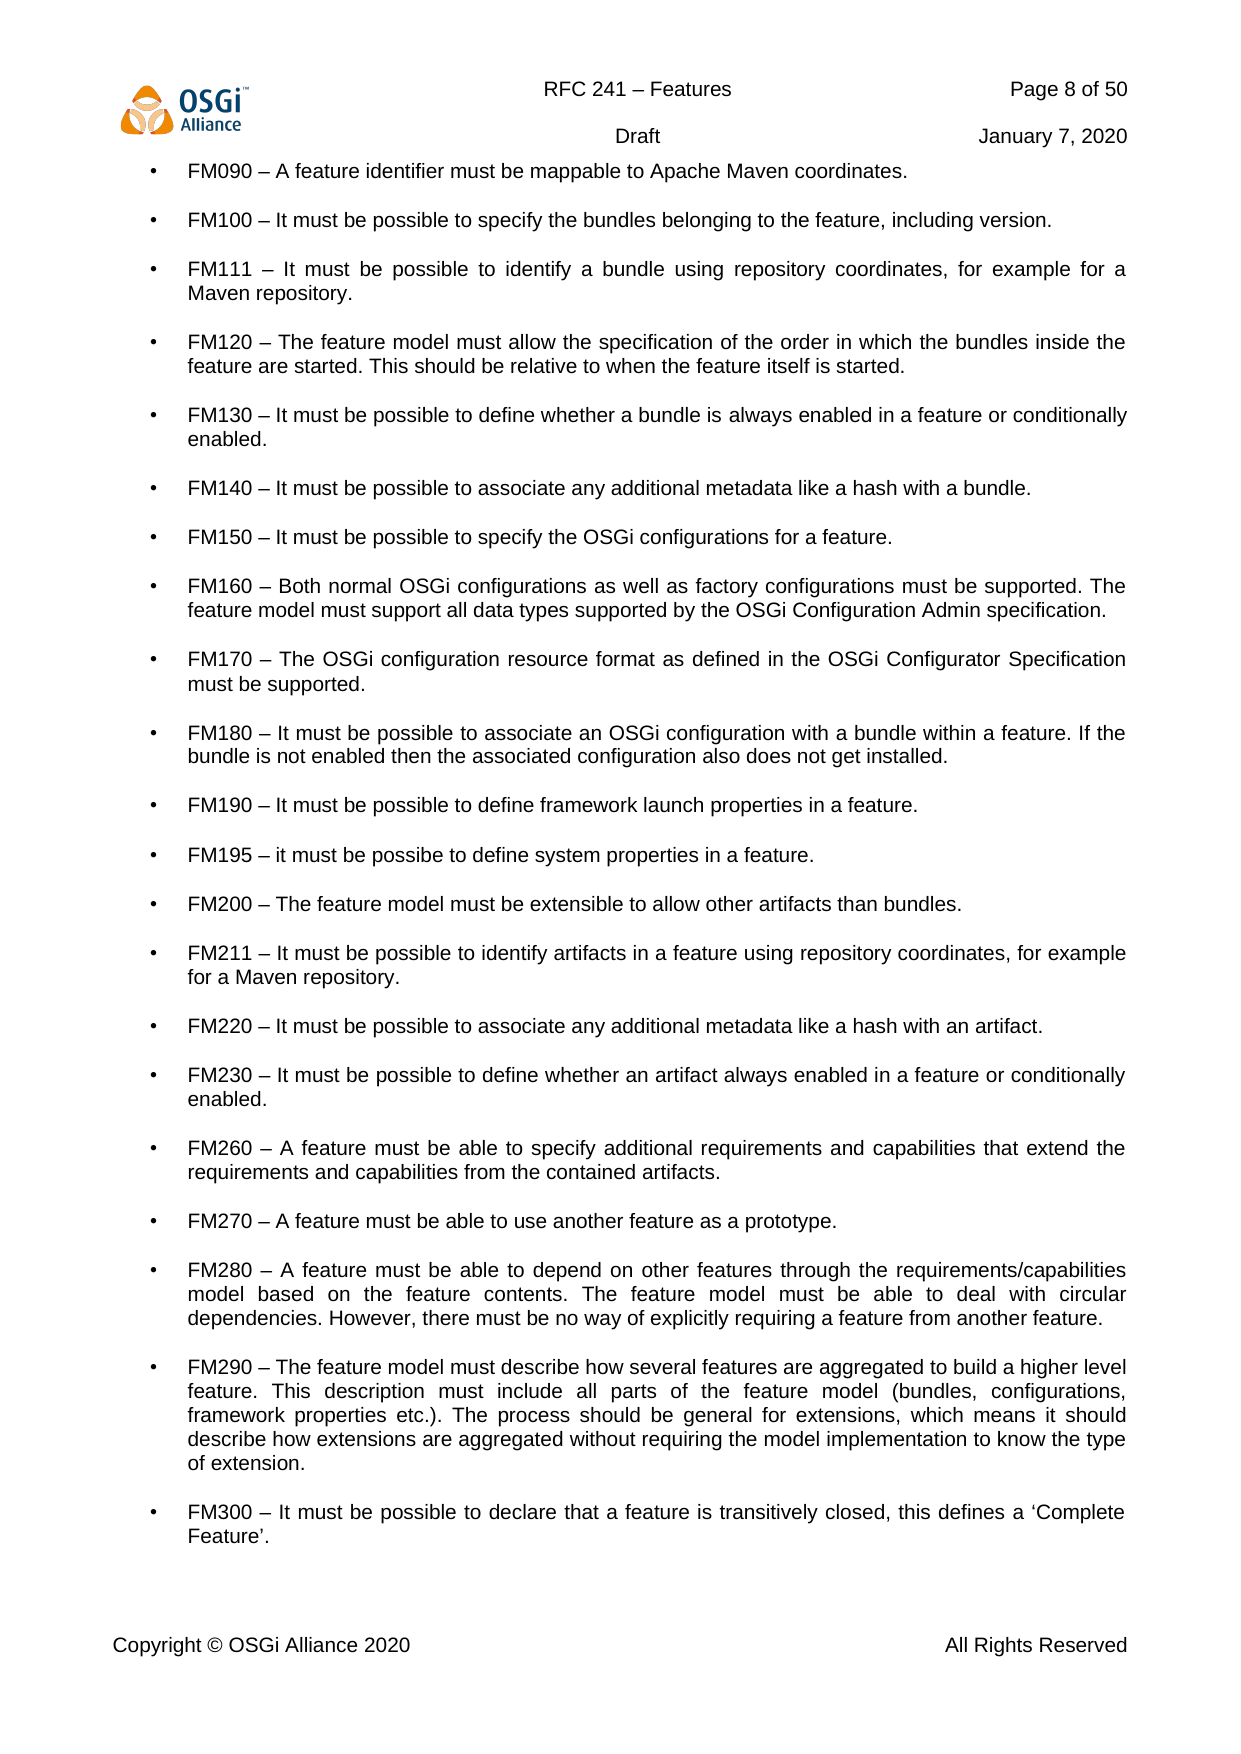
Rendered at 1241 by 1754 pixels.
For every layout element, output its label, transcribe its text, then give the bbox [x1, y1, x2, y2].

list FM150 – It must be possible to specify the OSGi configurations for a feature. [150, 525, 1128, 549]
list FM120 – The feature model must allow the specification of the order in which the bundles inside the feature are started. This should be relative to when the feature itself is started. [150, 330, 1128, 378]
list FM195 – it must be possibe to define system properties in a feature. [150, 842, 1128, 866]
list FM211 – It must be possible to identify artifacts in a feature using repository coordinates, for example for a Maven repository. [150, 941, 1128, 988]
list FM200 – The feature model must be extensible to allow other artifacts than bundles. [150, 891, 1128, 916]
list FM190 – It must be possible to define framework launch properties in a feature. [150, 793, 1128, 817]
list FM290 – The feature model must describe how several features are aggregated to build a higher level feature. This description must include all parts of the feature model (bundles, configurations, framework properties etc.). The process should be general for extensions, which means it should describe how extensions are aggregated without requiring the model implementation to know the type of extension. [150, 1355, 1128, 1474]
list FM140 – It must be possible to associate any additional metadata like a hash with a bundle. [150, 476, 1128, 500]
list FM270 – A feature must be able to use another feature as a prototype. [150, 1209, 1128, 1233]
list FM220 – It must be possible to associate any additional metadata like a hash with an artifact. [150, 1013, 1128, 1038]
list FM090 – A feature identifier must be mappable to Apache Maven coordinates. [150, 159, 1128, 183]
list FM100 – It must be possible to specify the bundles belonging to the feature, including version. [150, 208, 1128, 232]
list FM230 – It must be possible to define whether an artifact always enabled in a feature or conditionally enabled. [150, 1063, 1128, 1111]
list FM260 – A feature must be able to specify additional requirements and capabilities that extend the requirements and capabilities from the contained artifacts. [150, 1136, 1128, 1184]
list FM111 – It must be possible to identify a bundle using repository coordinates, for example for a Maven repository. [150, 257, 1128, 305]
picture [113, 78, 257, 142]
list FM180 – It must be possible to associate an OSGi configuration with a bundle within a feature. If the bundle is not enabled then the associated configuration also does not get installed. [150, 720, 1128, 768]
list FM280 – A feature must be able to depend on other features through the requirements/capabilities model based on the feature contents. The feature model must be able to deal with circular dependencies. However, there must be no way of explicitly requiring a feature from another feature. [150, 1258, 1128, 1330]
list FM170 – The OSGi configuration resource format as defined in the OSGi Configurator Specification must be supported. [150, 647, 1128, 695]
list FM300 – It must be possible to declare that a feature is transitively closed, this defines a ‘Complete Feature’. [150, 1499, 1128, 1548]
list FM130 – It must be possible to define whether a bundle is always enabled in a feature or conditionally enabled. [150, 403, 1128, 451]
list FM160 – Both normal OSGi configurations as well as factory configurations must be supported. The feature model must support all data types supported by the OSGi Configuration Admin specification. [150, 574, 1128, 622]
